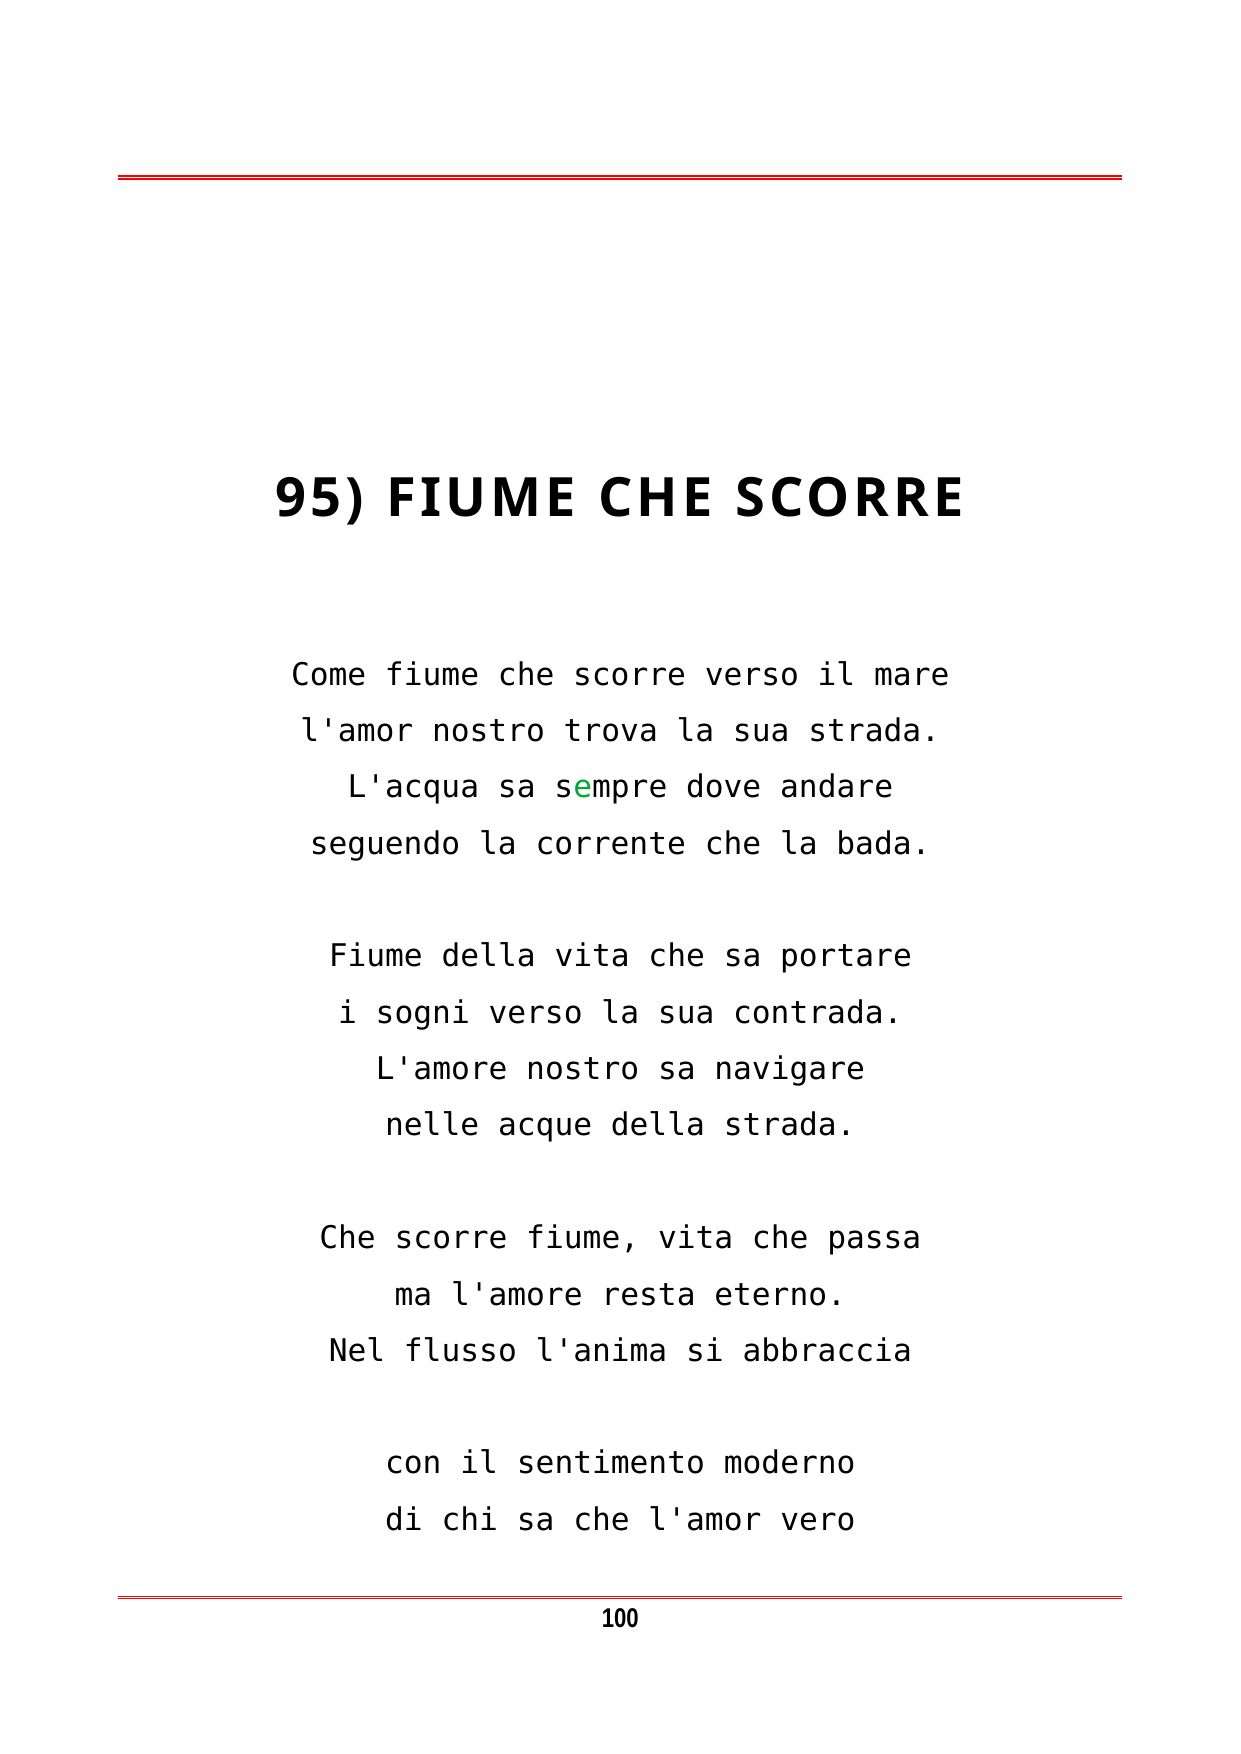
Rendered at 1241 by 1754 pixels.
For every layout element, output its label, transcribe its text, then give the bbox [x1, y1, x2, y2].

text seguendo la corrente che la bada. [118, 825, 1122, 861]
text L'acqua sa sempre dove andare [118, 769, 1122, 805]
text ma l'amore resta eterno. [118, 1276, 1122, 1312]
text nelle acque della strada. [118, 1107, 1122, 1143]
text Nel flusso l'anima si abbraccia [118, 1332, 1122, 1368]
text Che scorre fiume, vita che passa [118, 1219, 1122, 1256]
title 95) Fiume che scorre [118, 458, 1122, 532]
text Come fiume che scorre verso il mare [118, 656, 1122, 692]
text con il sentimento moderno [118, 1445, 1122, 1481]
text l'amor nostro trova la sua strada. [118, 712, 1122, 749]
text Fiume della vita che sa portare [118, 938, 1122, 974]
text L'amore nostro sa navigare [118, 1050, 1122, 1087]
text i sogni verso la sua contrada. [118, 994, 1122, 1030]
text di chi sa che l'amor vero [118, 1501, 1122, 1538]
